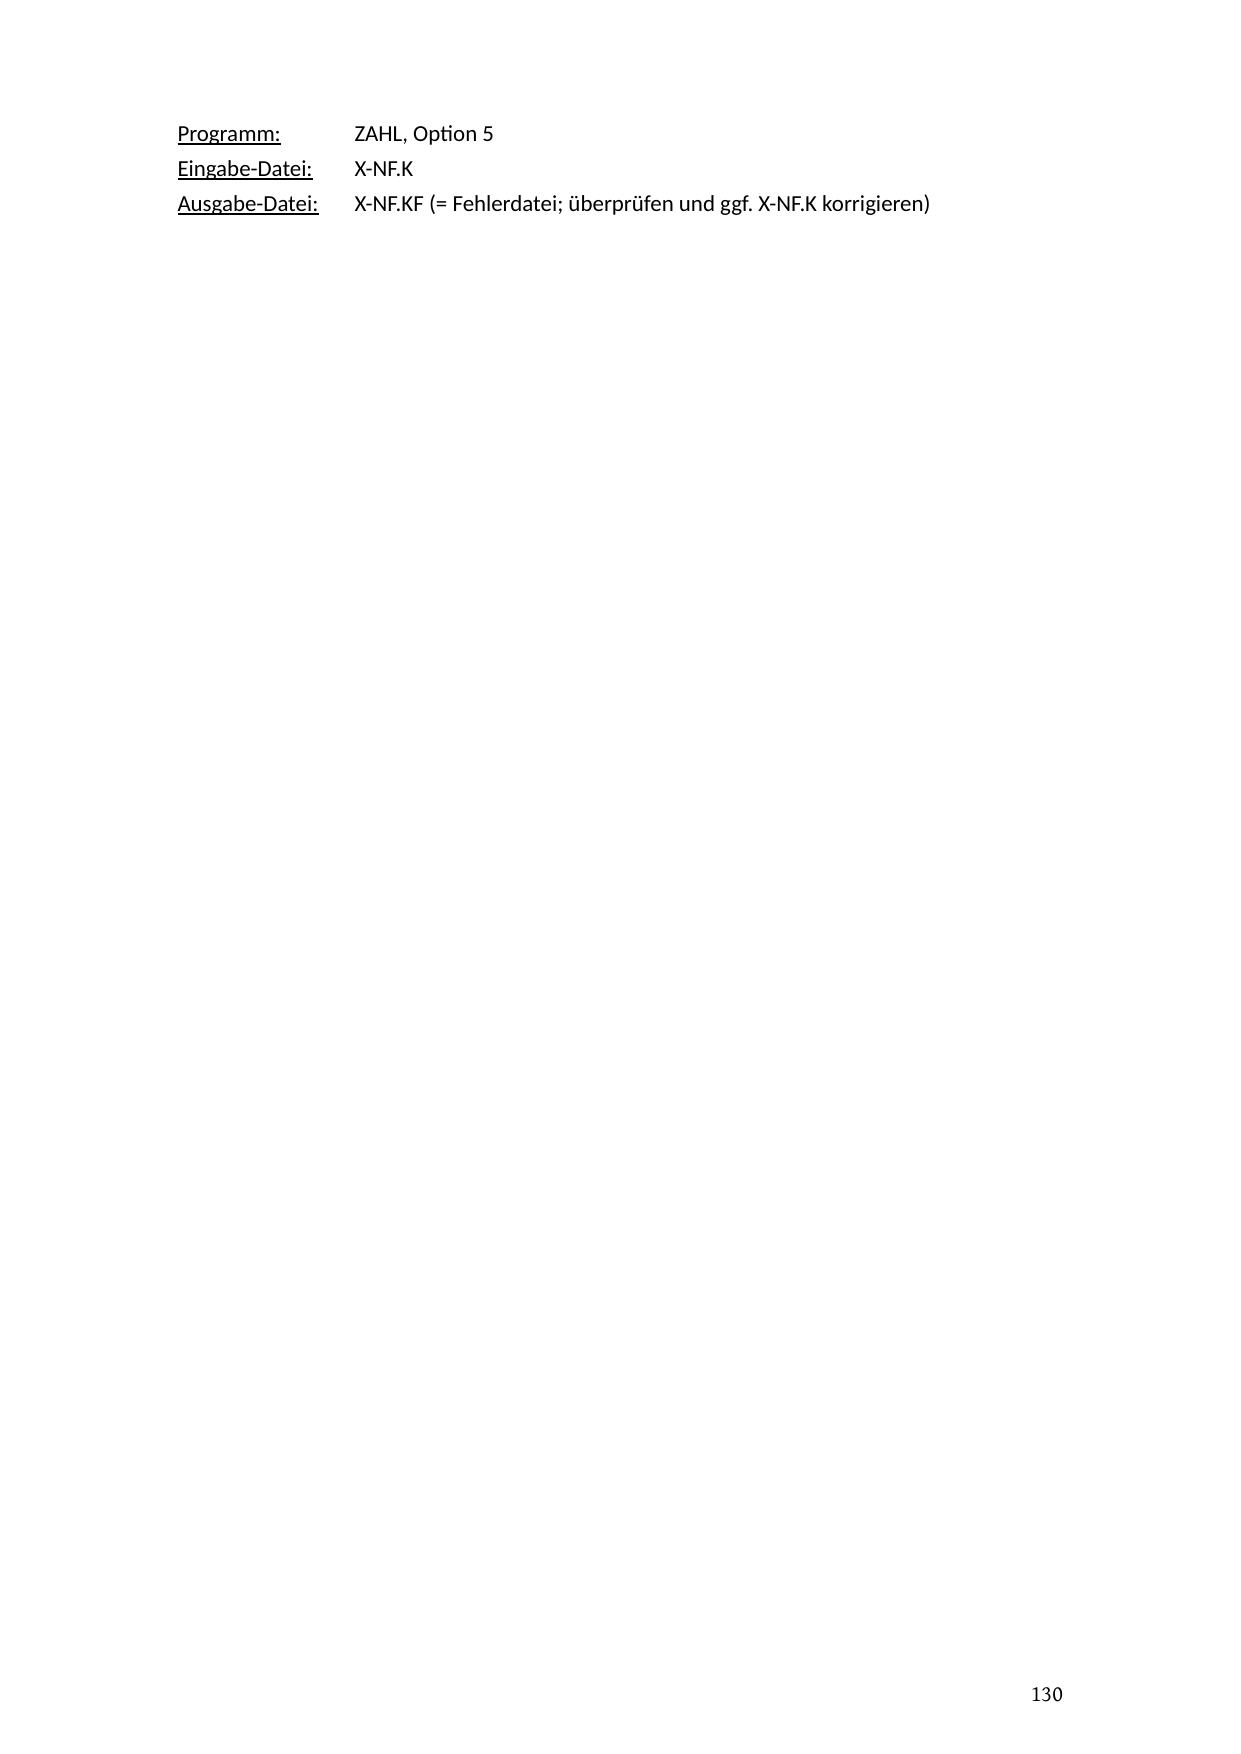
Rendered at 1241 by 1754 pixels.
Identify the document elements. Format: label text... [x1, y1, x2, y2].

list Ausgabe-Datei: X-NF.KF (= Fehlerdatei; überprüfen und ggf. X-NF.K korrigieren) [177, 188, 1063, 217]
list Eingabe-Datei: X-NF.K [177, 153, 1063, 182]
list Programm: ZAHL, Option 5 [177, 118, 1063, 147]
